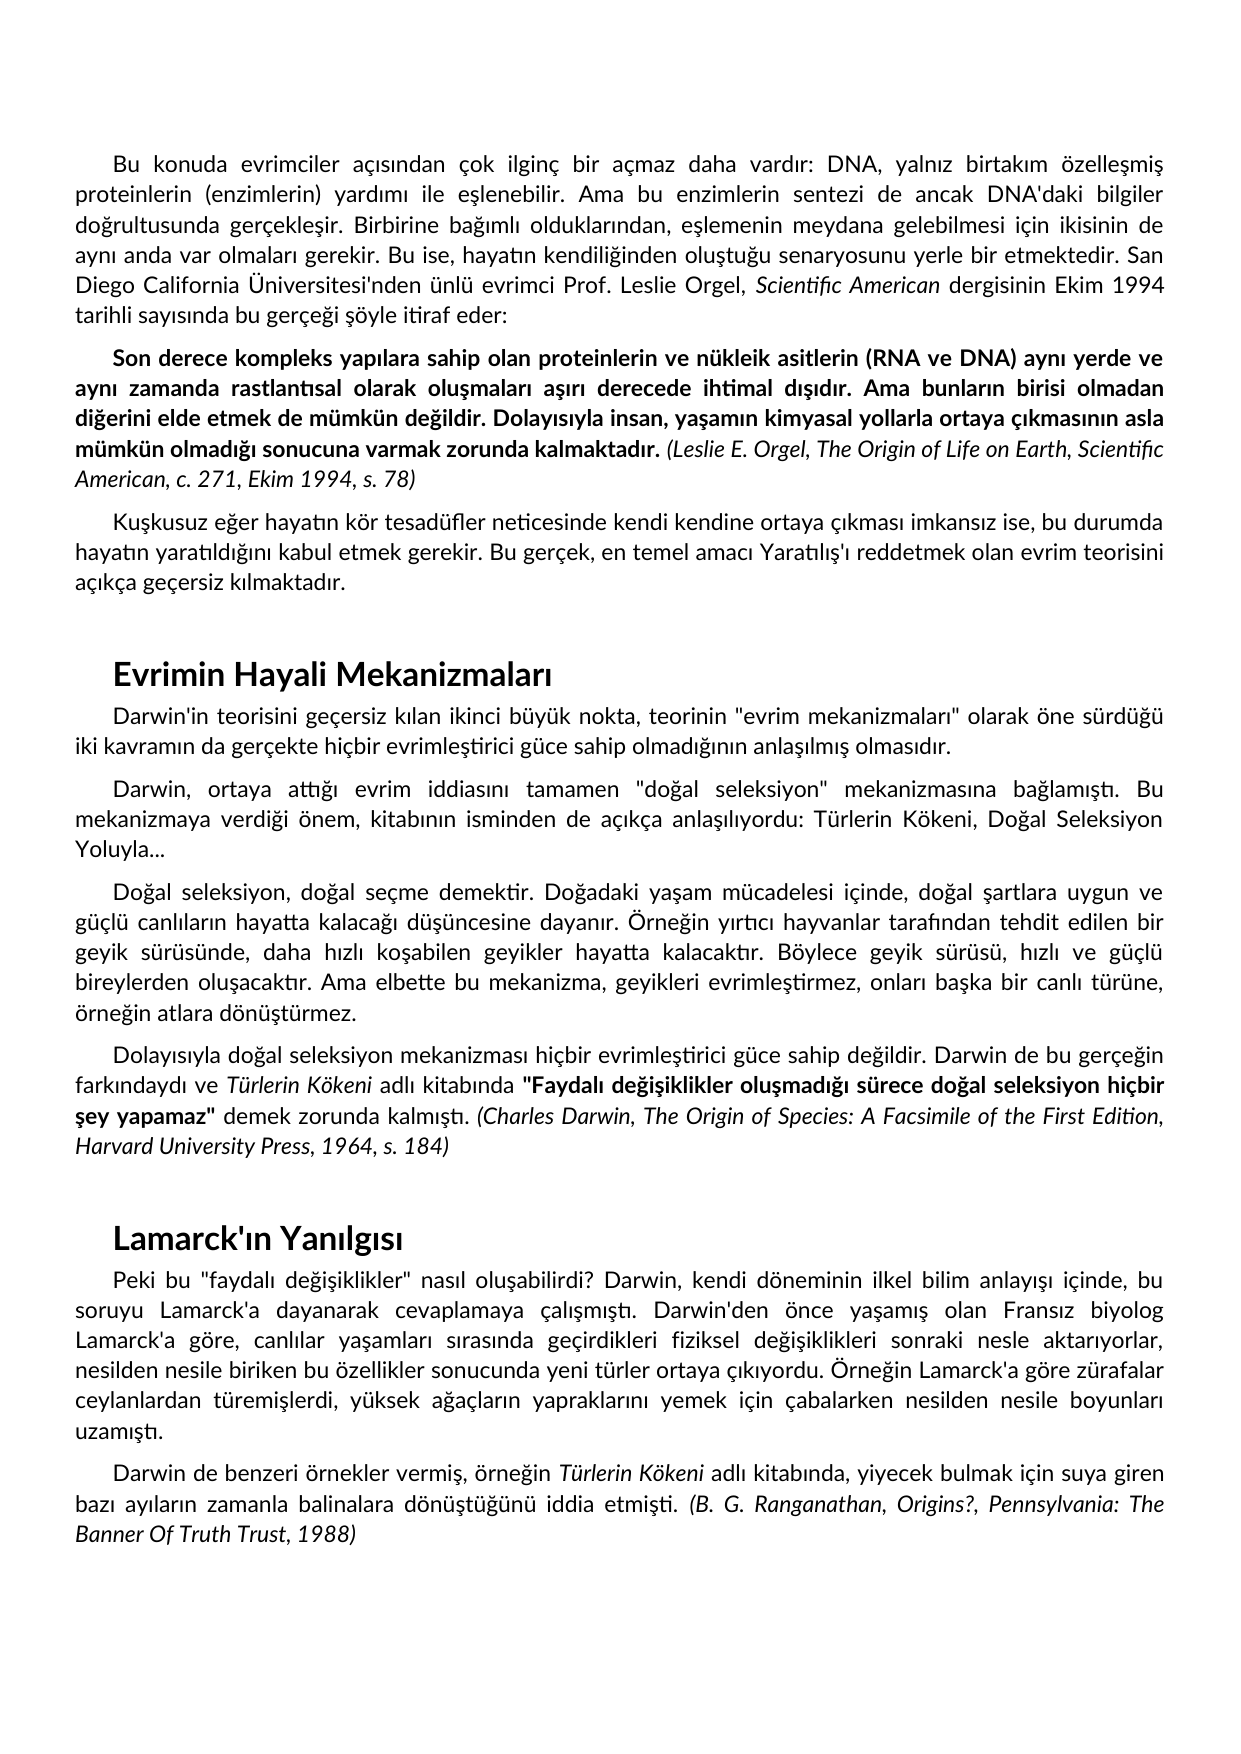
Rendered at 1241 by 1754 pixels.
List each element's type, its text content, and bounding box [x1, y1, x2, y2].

text Darwin, ortaya attığı evrim iddiasını tamamen "doğal seleksiyon" mekanizmasına bağlamıştı. Bu mekanizmaya verdiği önem, kitabının isminden de açıkça anlaşılıyordu: Türlerin Kökeni, Doğal Seleksiyon Yoluyla... [75, 774, 1165, 862]
text Peki bu "faydalı değişiklikler" nasıl oluşabilirdi? Darwin, kendi döneminin ilkel bilim anlayışı içinde, bu soruyu Lamarck'a dayanarak cevaplamaya çalışmıştı. Darwin'den önce yaşamış olan Fransız biyolog Lamarck'a göre, canlılar yaşamları sırasında geçirdikleri fiziksel değişiklikleri sonraki nesle aktarıyorlar, nesilden nesile biriken bu özellikler sonucunda yeni türler ortaya çıkıyordu. Örneğin Lamarck'a göre zürafalar ceylanlardan türemişlerdi, yüksek ağaçların yapraklarını yemek için çabalarken nesilden nesile boyunları uzamıştı. [75, 1265, 1165, 1444]
subtitle Lamarck'ın Yanılgısı [112, 1217, 1165, 1257]
text Darwin de benzeri örnekler vermiş, örneğin Türlerin Kökeni adlı kitabında, yiyecek bulmak için suya giren bazı ayıların zamanla balinalara dönüştüğünü iddia etmişti. (B. G. Ranganathan, Origins?, Pennsylvania: The Banner Of Truth Trust, 1988) [75, 1459, 1165, 1547]
text Kuşkusuz eğer hayatın kör tesadüfler neticesinde kendi kendine ortaya çıkması imkansız ise, bu durumda hayatın yaratıldığını kabul etmek gerekir. Bu gerçek, en temel amacı Yaratılış'ı reddetmek olan evrim teorisini açıkça geçersiz kılmaktadır. [75, 507, 1165, 595]
text Darwin'in teorisini geçersiz kılan ikinci büyük nokta, teorinin "evrim mekanizmaları" olarak öne sürdüğü iki kavramın da gerçekte hiçbir evrimleştirici güce sahip olmadığının anlaşılmış olmasıdır. [75, 701, 1165, 759]
subtitle Evrimin Hayali Mekanizmaları [112, 653, 1165, 693]
text Son derece kompleks yapılara sahip olan proteinlerin ve nükleik asitlerin (RNA ve DNA) aynı yerde ve aynı zamanda rastlantısal olarak oluşmaları aşırı derecede ihtimal dışıdır. Ama bunların birisi olmadan diğerini elde etmek de mümkün değildir. Dolayısıyla insan, yaşamın kimyasal yollarla ortaya çıkmasının asla mümkün olmadığı sonucuna varmak zorunda kalmaktadır. (Leslie E. Orgel, The Origin of Life on Earth, Scientific American, c. 271, Ekim 1994, s. 78) [75, 344, 1165, 492]
text Dolayısıyla doğal seleksiyon mekanizması hiçbir evrimleştirici güce sahip değildir. Darwin de bu gerçeğin farkındaydı ve Türlerin Kökeni adlı kitabında "Faydalı değişiklikler oluşmadığı sürece doğal seleksiyon hiçbir şey yapamaz" demek zorunda kalmıştı. (Charles Darwin, The Origin of Species: A Facsimile of the First Edition, Harvard University Press, 1964, s. 184) [75, 1041, 1165, 1159]
text Doğal seleksiyon, doğal seçme demektir. Doğadaki yaşam mücadelesi içinde, doğal şartlara uygun ve güçlü canlıların hayatta kalacağı düşüncesine dayanır. Örneğin yırtıcı hayvanlar tarafından tehdit edilen bir geyik sürüsünde, daha hızlı koşabilen geyikler hayatta kalacaktır. Böylece geyik sürüsü, hızlı ve güçlü bireylerden oluşacaktır. Ama elbette bu mekanizma, geyikleri evrimleştirmez, onları başka bir canlı türüne, örneğin atlara dönüştürmez. [75, 877, 1165, 1026]
text Bu konuda evrimciler açısından çok ilginç bir açmaz daha vardır: DNA, yalnız birtakım özelleşmiş proteinlerin (enzimlerin) yardımı ile eşlenebilir. Ama bu enzimlerin sentezi de ancak DNA'daki bilgiler doğrultusunda gerçekleşir. Birbirine bağımlı olduklarından, eşlemenin meydana gelebilmesi için ikisinin de aynı anda var olmaları gerekir. Bu ise, hayatın kendiliğinden oluştuğu senaryosunu yerle bir etmektedir. San Diego California Üniversitesi'nden ünlü evrimci Prof. Leslie Orgel, Scientific American dergisinin Ekim 1994 tarihli sayısında bu gerçeği şöyle itiraf eder: [75, 150, 1165, 328]
